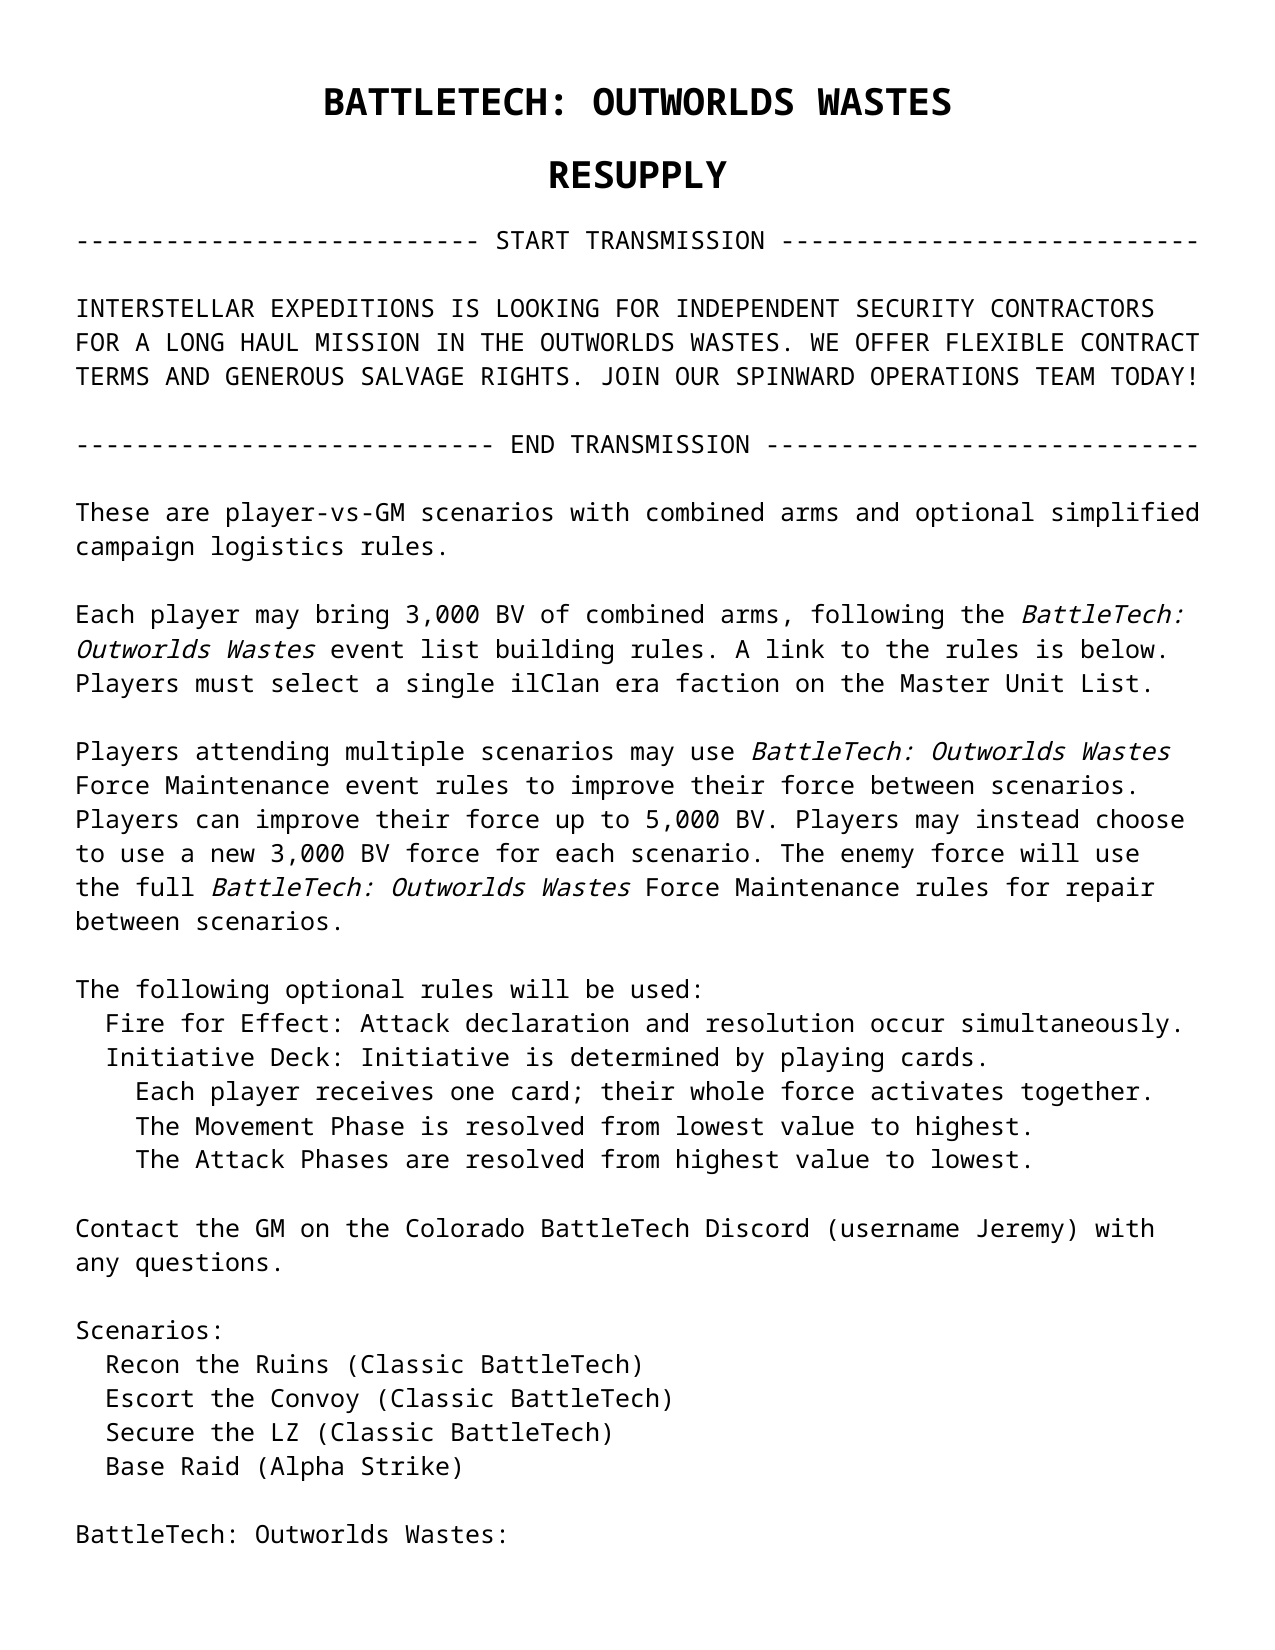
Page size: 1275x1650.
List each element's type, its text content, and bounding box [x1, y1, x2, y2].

text Players attending multiple scenarios may use BattleTech: Outworlds Wastes Force Maintenance event rules to improve their force between scenarios. Players can improve their force up to 5,000 BV. Players may instead choose to use a new 3,000 BV force for each scenario. The enemy force will use the full BattleTech: Outworlds Wastes Force Maintenance rules for repair between scenarios. [75, 733, 1200, 938]
text Initiative Deck: Initiative is determined by playing cards. [75, 1040, 1200, 1074]
text Recon the Ruins (Classic BattleTech) [75, 1347, 1200, 1381]
text These are player-vs-GM scenarios with combined arms and optional simplified campaign logistics rules. [75, 495, 1200, 563]
text INTERSTELLAR EXPEDITIONS IS LOOKING FOR INDEPENDENT SECURITY CONTRACTORS FOR A LONG HAUL MISSION IN THE OUTWORLDS WASTES. WE OFFER FLEXIBLE CONTRACT TERMS AND GENEROUS SALVAGE RIGHTS. JOIN OUR SPINWARD OPERATIONS TEAM TODAY! [75, 257, 1200, 393]
text Each player may bring 3,000 BV of combined arms, following the BattleTech: Outworlds Wastes event list building rules. A link to the rules is below. Players must select a single ilClan era faction on the Master Unit List. [75, 597, 1200, 699]
text The Movement Phase is resolved from lowest value to highest. [75, 1108, 1200, 1142]
text --------------------------- START TRANSMISSION ---------------------------- [75, 222, 1200, 257]
subtitle BATTLETECH: OUTWORLDS WASTES RESUPPLY [75, 75, 1200, 200]
text Escort the Convoy (Classic BattleTech) Secure the LZ (Classic BattleTech) [75, 1381, 1200, 1449]
text The Attack Phases are resolved from highest value to lowest. [75, 1142, 1200, 1176]
text The following optional rules will be used: [75, 972, 1200, 1006]
text Contact the GM on the Colorado BattleTech Discord (username Jeremy) with any questions. [75, 1210, 1200, 1278]
text Each player receives one card; their whole force activates together. [75, 1074, 1200, 1108]
text Base Raid (Alpha Strike) [75, 1449, 1200, 1483]
text ---------------------------- END TRANSMISSION ----------------------------- [75, 393, 1200, 461]
text Scenarios: [75, 1312, 1200, 1347]
text Fire for Effect: Attack declaration and resolution occur simultaneously. [75, 1006, 1200, 1040]
text BattleTech: Outworlds Wastes: [75, 1517, 1200, 1551]
